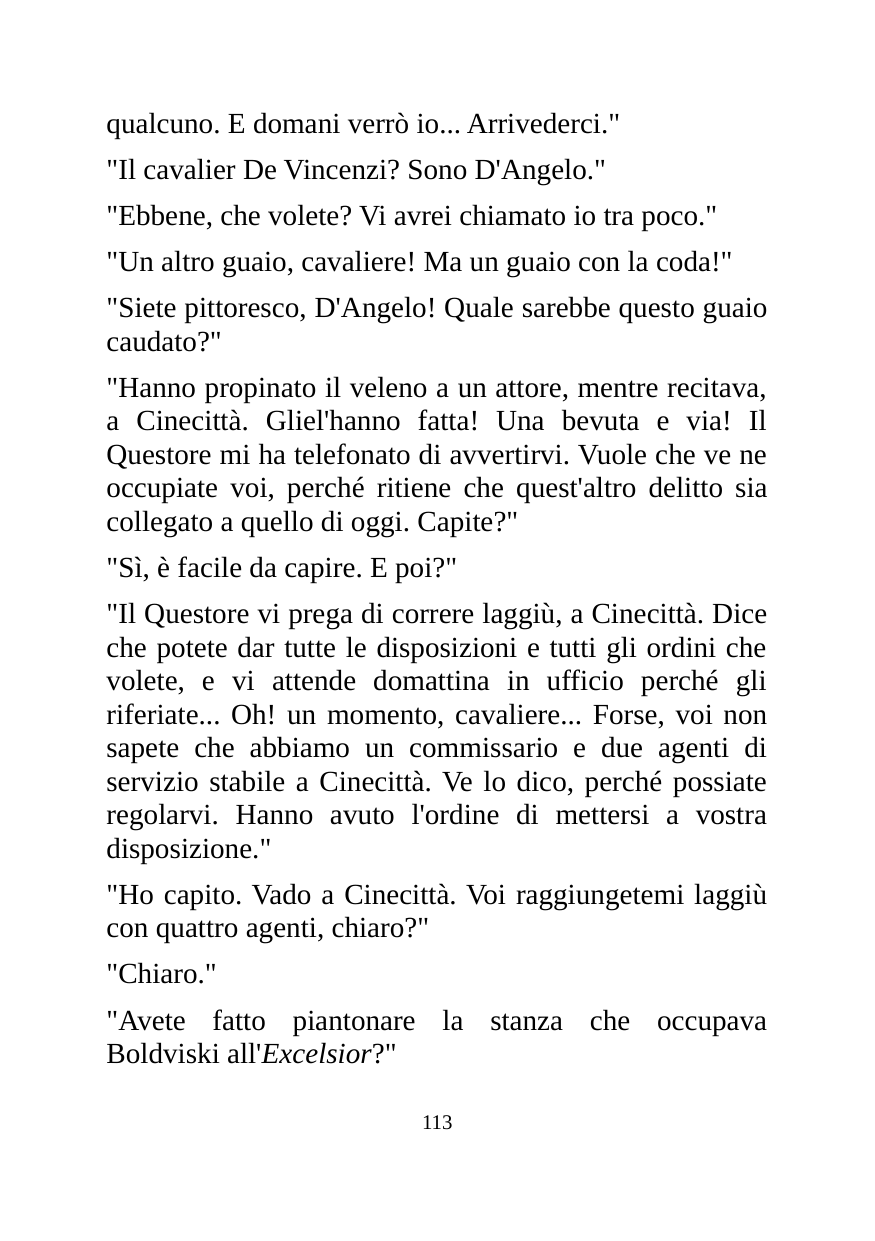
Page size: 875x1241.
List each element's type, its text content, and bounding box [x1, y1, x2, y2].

text qualcuno. E domani verrò io... Arrivederci." [106, 106, 768, 140]
text "Chiaro." [106, 957, 768, 990]
text "Ho capito. Vado a Cinecittà. Voi raggiungetemi laggiù con quattro agenti, chiaro?" [106, 877, 768, 944]
text "Ebbene, che volete? Vi avrei chiamato io tra poco." [106, 198, 768, 232]
text "Hanno propinato il veleno a un attore, mentre recitava, a Cinecittà. Gliel'hanno fatta! Una bevuta e via! Il Questore mi ha telefonato di avvertirvi. Vuole che ve ne occupiate voi, perché ritiene che quest'altro delitto sia collegato a quello di oggi. Capite?" [106, 370, 768, 538]
text "Avete fatto piantonare la stanza che occupava Boldviski all'Excelsior?" [106, 1003, 768, 1070]
text "Sì, è facile da capire. E poi?" [106, 550, 768, 584]
text "Siete pittoresco, D'Angelo! Quale sarebbe questo guaio caudato?" [106, 290, 768, 357]
text "Un altro guaio, cavaliere! Ma un guaio con la coda!" [106, 244, 768, 278]
text "Il cavalier De Vincenzi? Sono D'Angelo." [106, 152, 768, 186]
text "Il Questore vi prega di correre laggiù, a Cinecittà. Dice che potete dar tutte le disposizioni e tutti gli ordini che volete, e vi attende domattina in ufficio perché gli riferiate... Oh! un momento, cavaliere... Forse, voi non sapete che abbiamo un commissario e due agenti di servizio stabile a Cinecittà. Ve lo dico, perché possiate regolarvi. Hanno avuto l'ordine di mettersi a vostra disposizione." [106, 596, 768, 864]
